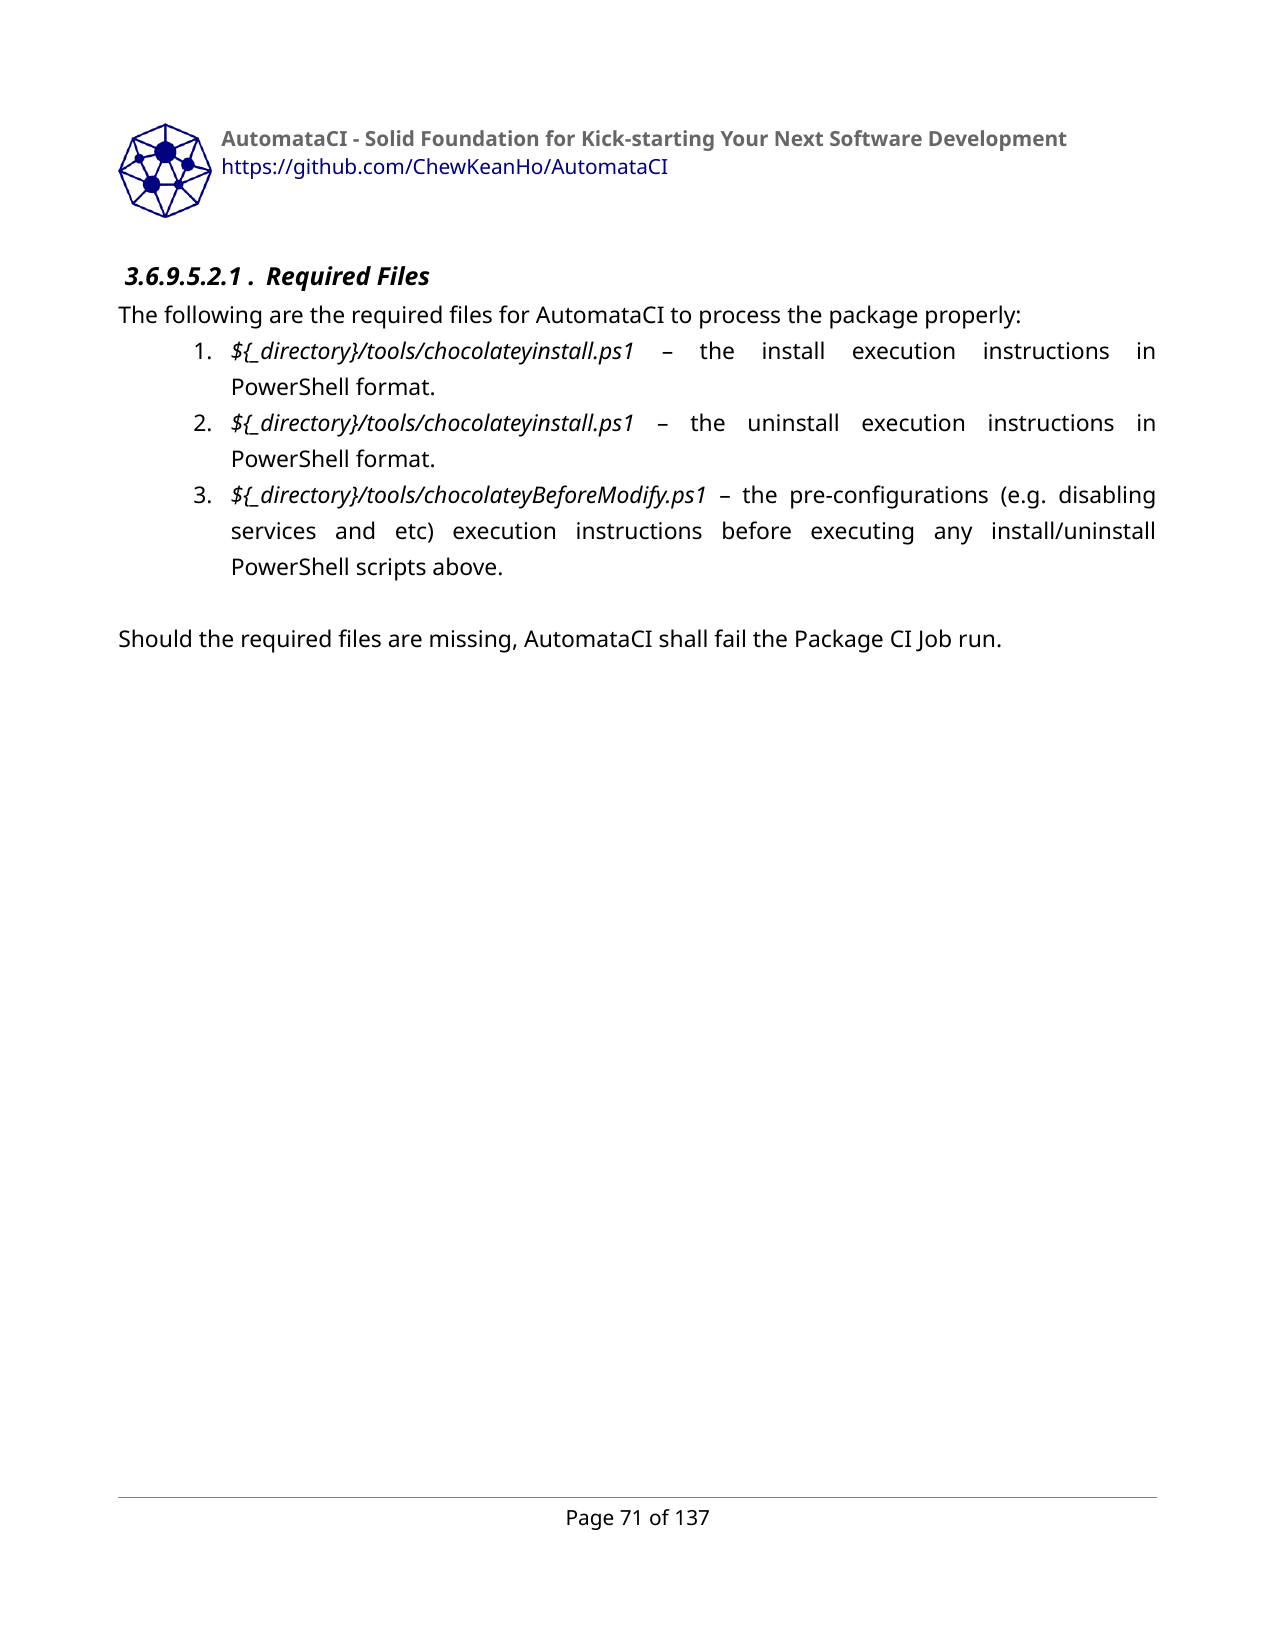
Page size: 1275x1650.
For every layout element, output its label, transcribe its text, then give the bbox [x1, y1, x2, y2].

list ${_directory}/tools/chocolateyinstall.ps1 – the uninstall execution instructions in PowerShell format. [193, 407, 1157, 474]
list ${_directory}/tools/chocolateyinstall.ps1 – the install execution instructions in PowerShell format. [193, 335, 1157, 402]
text The following are the required files for AutomataCI to process the package properly: [118, 299, 1157, 330]
subtitle Required Files [118, 259, 1157, 293]
list ${_directory}/tools/chocolateyBeforeModify.ps1 – the pre-configurations (e.g. disabling services and etc) execution instructions before executing any install/uninstall PowerShell scripts above. [193, 479, 1157, 582]
picture [118, 123, 212, 218]
text Should the required files are missing, AutomataCI shall fail the Package CI Job run. [118, 622, 1157, 654]
